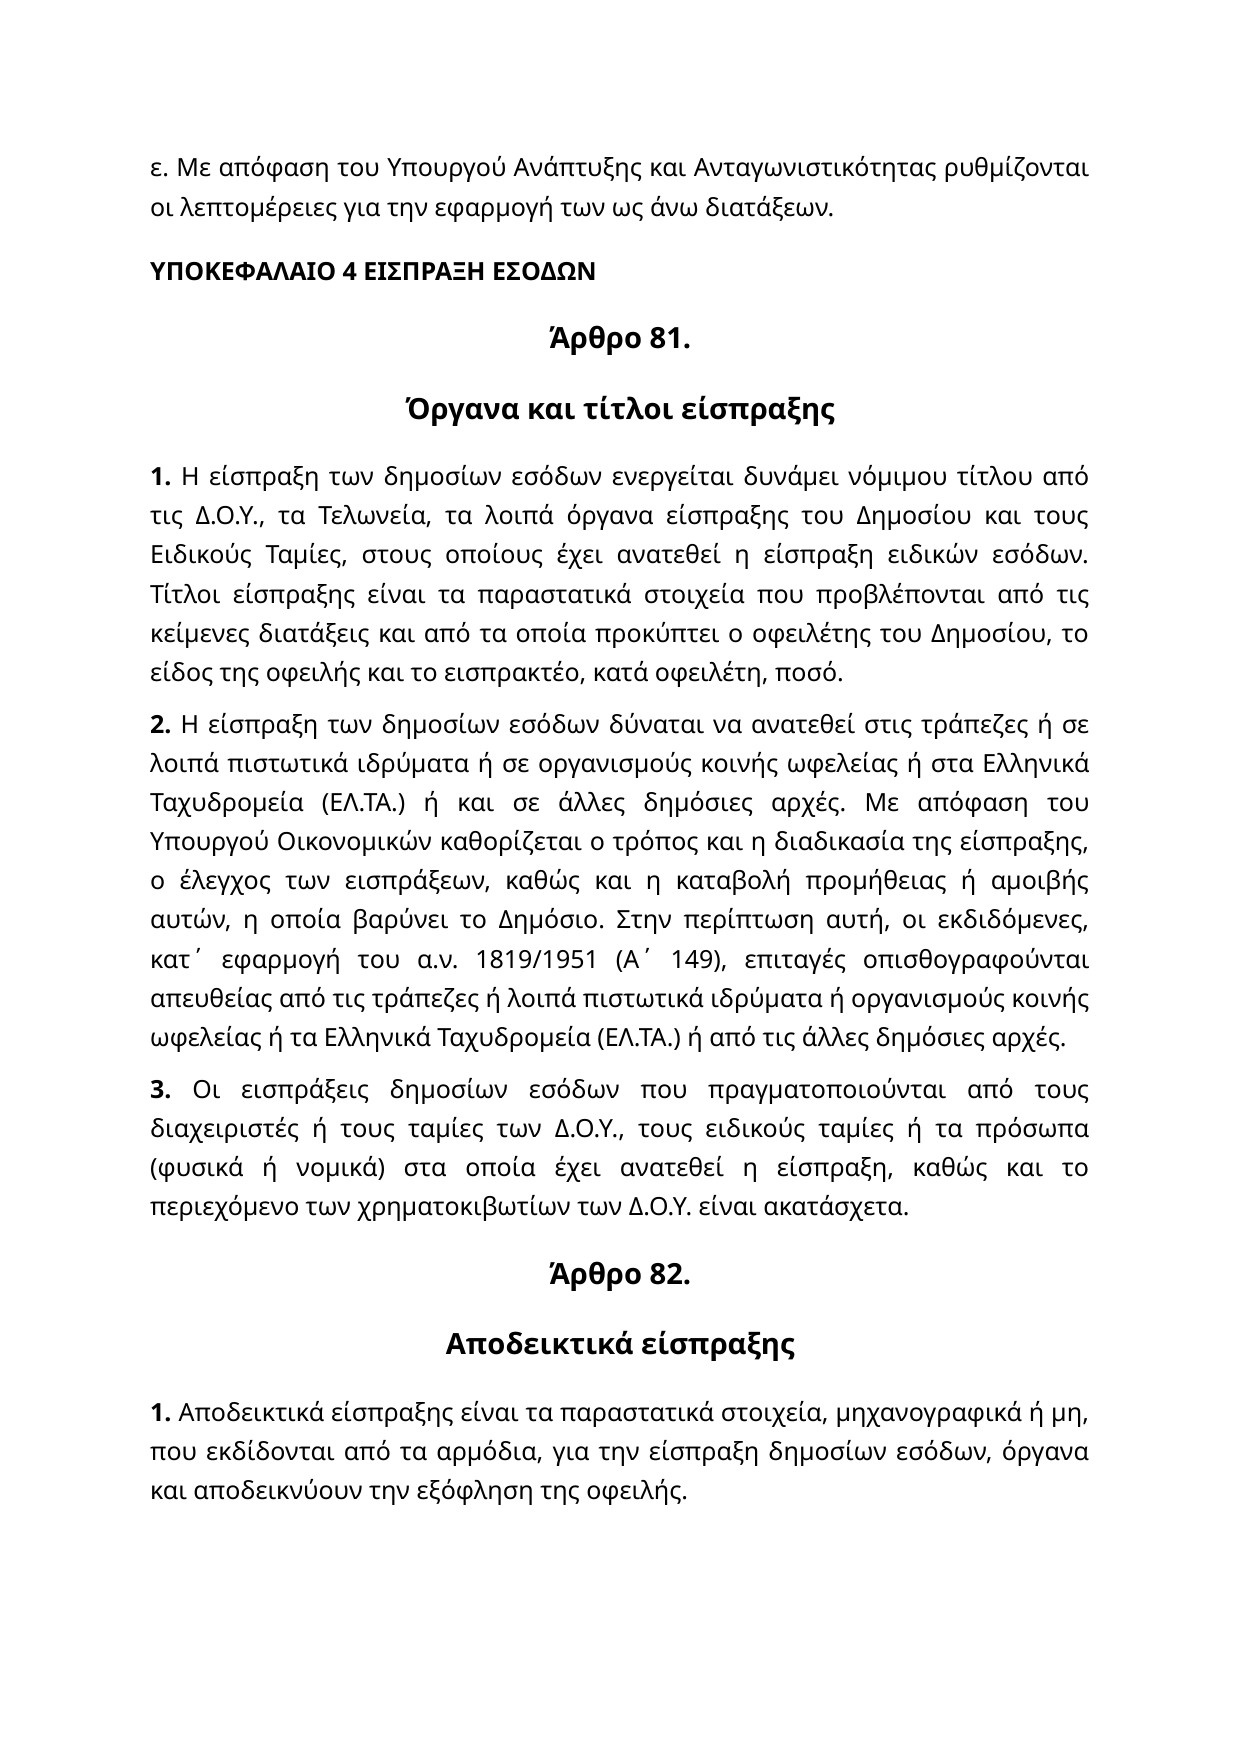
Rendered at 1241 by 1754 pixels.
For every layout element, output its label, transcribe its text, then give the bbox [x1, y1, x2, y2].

subtitle Όργανα και τίτλοι είσπραξης [150, 388, 1090, 428]
text 3. Οι εισπράξεις δημοσίων εσόδων που πραγματοποιούνται από τους διαχειριστές ή τους ταμίες των Δ.Ο.Υ., τους ειδικούς ταμίες ή τα πρόσωπα (φυσικά ή νομικά) στα οποία έχει ανατεθεί η είσπραξη, καθώς και το περιεχόμενο των χρηματοκιβωτίων των Δ.Ο.Υ. είναι ακατάσχετα. [150, 1071, 1090, 1223]
text ε. Με απόφαση του Υπουργού Ανάπτυξης και Ανταγωνιστικότητας ρυθμίζονται οι λεπτομέρειες για την εφαρμογή των ως άνω διατάξεων. [150, 150, 1090, 223]
text 2. Η είσπραξη των δημοσίων εσόδων δύναται να ανατεθεί στις τράπεζες ή σε λοιπά πιστωτικά ιδρύματα ή σε οργανισμούς κοινής ωφελείας ή στα Ελληνικά Ταχυδρομεία (ΕΛ.ΤΑ.) ή και σε άλλες δημόσιες αρχές. Με απόφαση του Υπουργού Οικονομικών καθορίζεται ο τρόπος και η διαδικασία της είσπραξης, ο έλεγχος των εισπράξεων, καθώς και η καταβολή προμήθειας ή αμοιβής αυτών, η οποία βαρύνει το Δημόσιο. Στην περίπτωση αυτή, οι εκδιδόμενες, κατ΄ εφαρμογή του α.ν. 1819/1951 (Α΄ 149), επιταγές οπισθογραφούνται απευθείας από τις τράπεζες ή λοιπά πιστωτικά ιδρύματα ή οργανισμούς κοινής ωφελείας ή τα Ελληνικά Ταχυδρομεία (ΕΛ.ΤΑ.) ή από τις άλλες δημόσιες αρχές. [150, 706, 1090, 1054]
text 1. Αποδεικτικά είσπραξης είναι τα παραστατικά στοιχεία, μηχανογραφικά ή μη, που εκδίδονται από τα αρμόδια, για την είσπραξη δημοσίων εσόδων, όργανα και αποδεικνύουν την εξόφληση της οφειλής. [150, 1394, 1090, 1507]
subtitle Άρθρο 82. [150, 1253, 1090, 1293]
subtitle Άρθρο 81. [150, 317, 1090, 357]
subtitle Αποδεικτικά είσπραξης [150, 1323, 1090, 1363]
text 1. Η είσπραξη των δημοσίων εσόδων ενεργείται δυνάμει νόμιμου τίτλου από τις Δ.Ο.Υ., τα Τελωνεία, τα λοιπά όργανα είσπραξης του Δημοσίου και τους Ειδικούς Ταμίες, στους οποίους έχει ανατεθεί η είσπραξη ειδικών εσόδων. Τίτλοι είσπραξης είναι τα παραστατικά στοιχεία που προβλέπονται από τις κείμενες διατάξεις και από τα οποία προκύπτει ο οφειλέτης του Δημοσίου, το είδος της οφειλής και το εισπρακτέο, κατά οφειλέτη, ποσό. [150, 459, 1090, 689]
text ΥΠΟΚΕΦΑΛΑΙΟ 4 ΕΙΣΠΡΑΞΗ ΕΣΟΔΩΝ [150, 253, 1090, 287]
